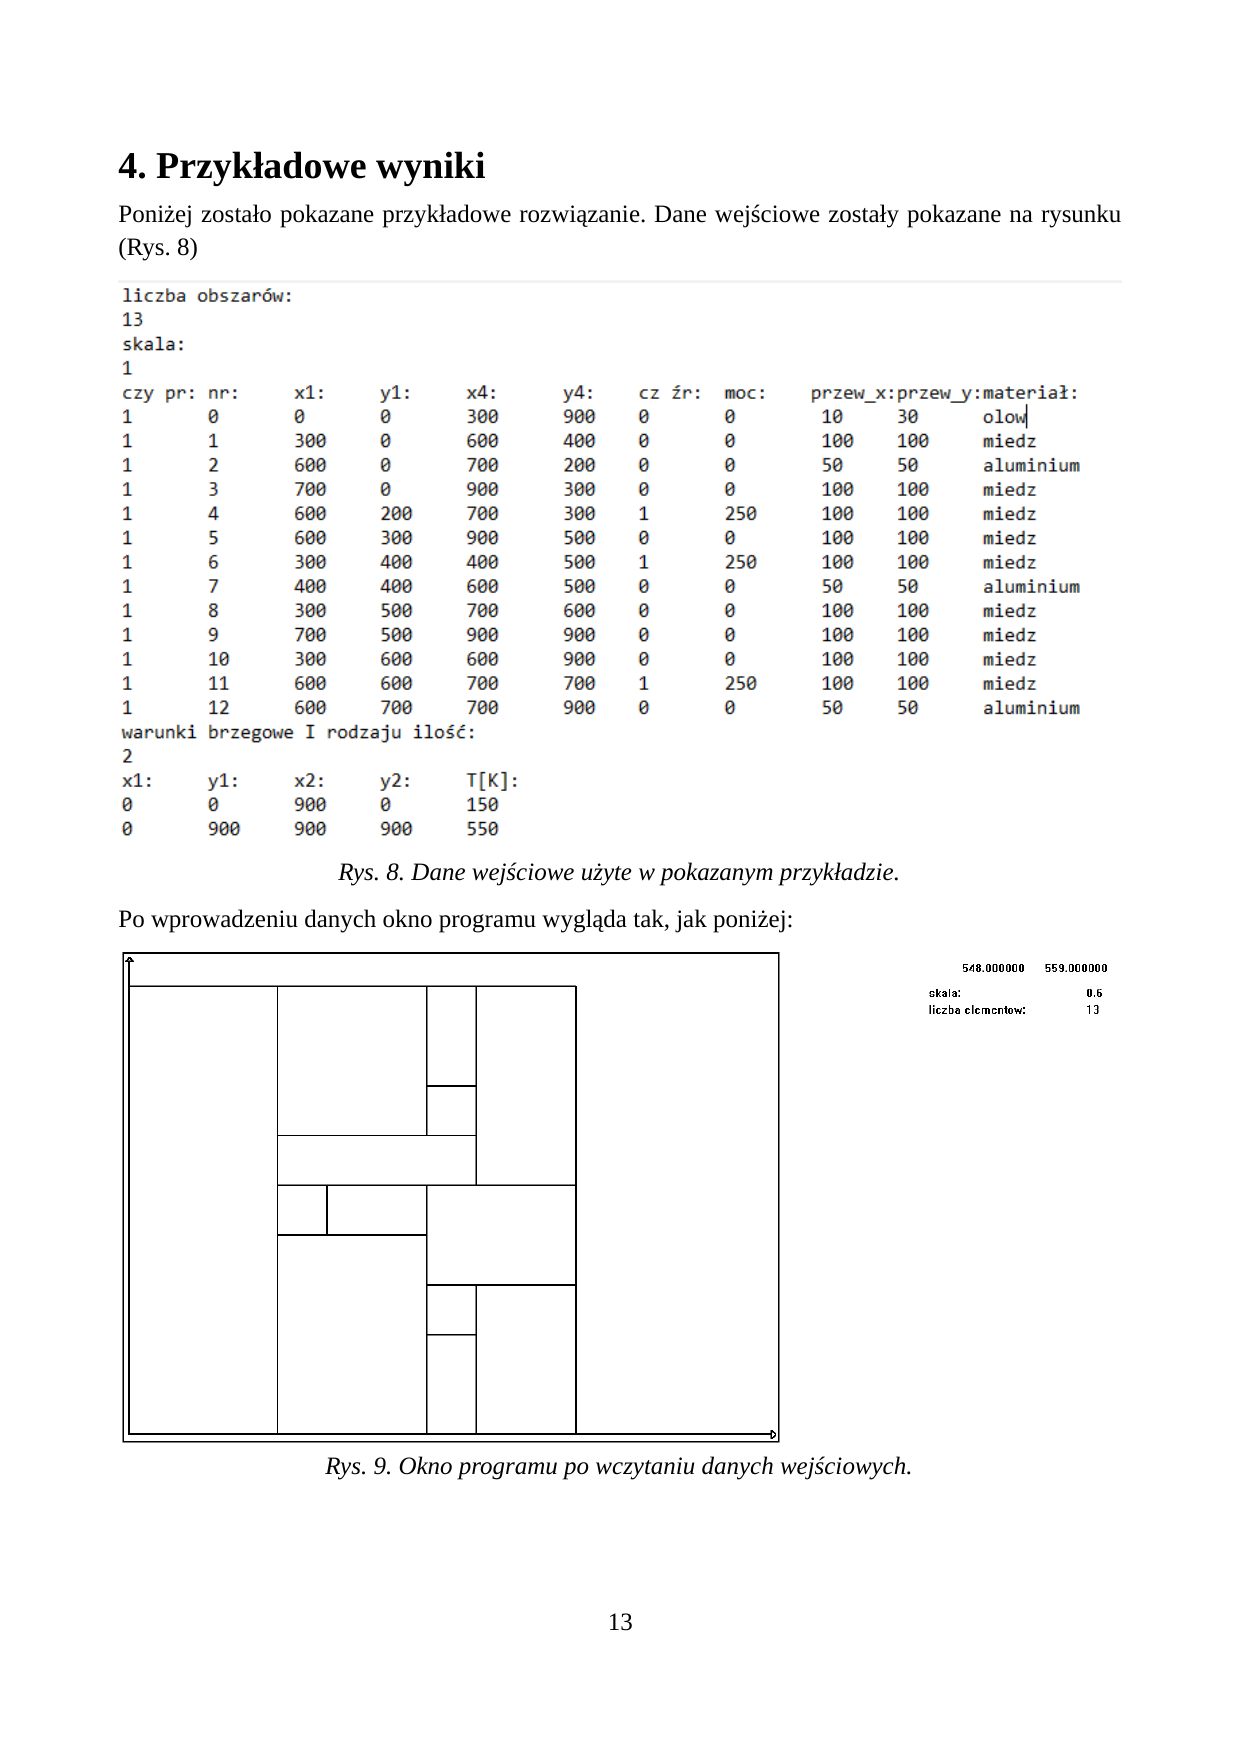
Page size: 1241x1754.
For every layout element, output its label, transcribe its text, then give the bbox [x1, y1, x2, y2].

text Po wprowadzeniu danych okno programu wygląda tak, jak poniżej: [118, 904, 1122, 933]
picture [118, 280, 1123, 853]
text Poniżej zostało pokazane przykładowe rozwiązanie. Dane wejściowe zostały pokazane na rysunku (Rys. 8) [118, 199, 1122, 261]
picture [118, 951, 1123, 1447]
subtitle 4. Przykładowe wyniki [118, 143, 1122, 187]
text Rys. 8. Dane wejściowe użyte w pokazanym przykładzie. [118, 853, 1122, 885]
text Rys. 9. Okno programu po wczytaniu danych wejściowych. [118, 1447, 1122, 1480]
